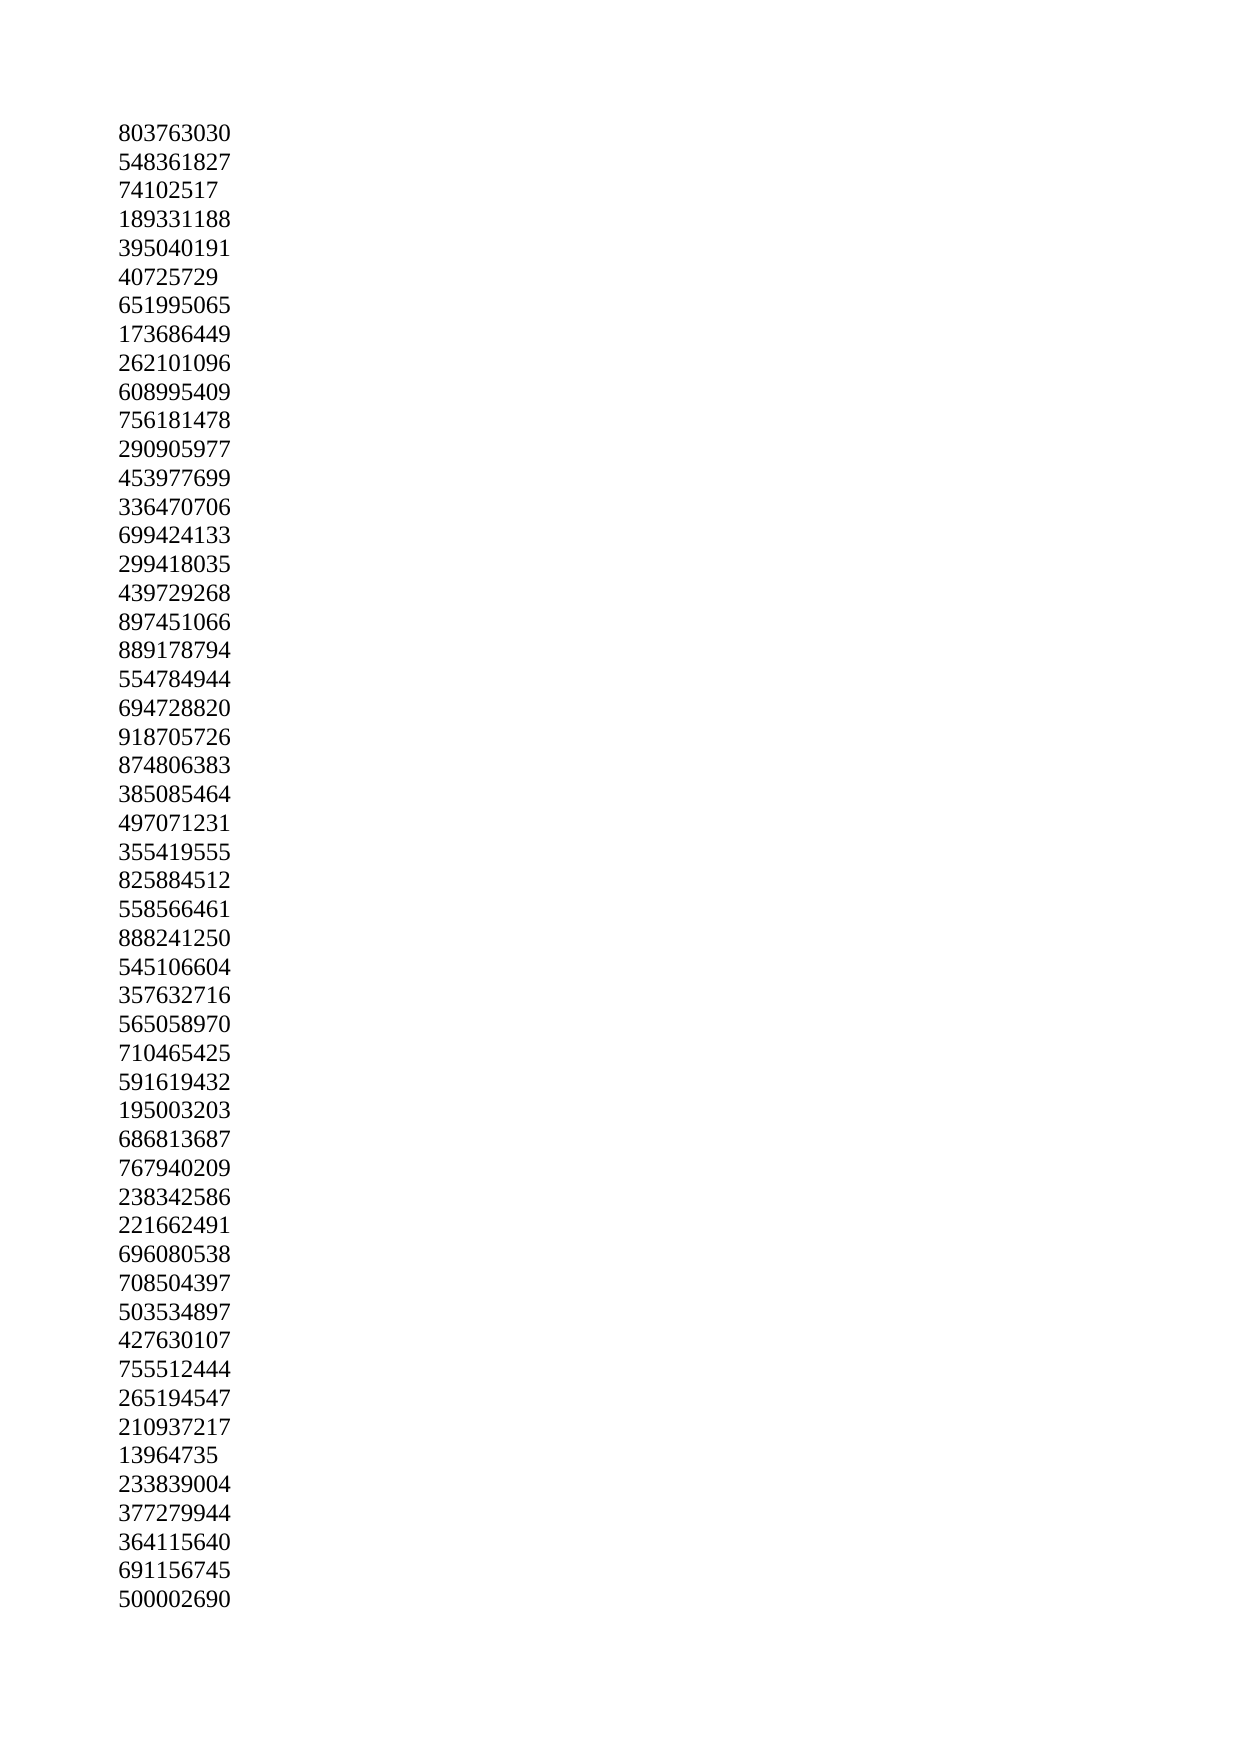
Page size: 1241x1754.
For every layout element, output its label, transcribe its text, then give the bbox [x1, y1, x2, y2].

table_cell 825884512 [118, 866, 1122, 894]
table_cell 889178794 [118, 636, 1122, 664]
table_cell 691156745 [118, 1556, 1122, 1584]
table_cell 453977699 [118, 463, 1122, 492]
table_cell 238342586 [118, 1182, 1122, 1211]
table_cell 686813687 [118, 1124, 1122, 1153]
table_cell 336470706 [118, 492, 1122, 521]
table_cell 497071231 [118, 808, 1122, 837]
table_cell 364115640 [118, 1527, 1122, 1556]
table_cell 357632716 [118, 981, 1122, 1009]
table_cell 210937217 [118, 1412, 1122, 1441]
table_cell 265194547 [118, 1383, 1122, 1412]
table_cell 699424133 [118, 521, 1122, 549]
table_cell 189331188 [118, 204, 1122, 233]
table_cell 755512444 [118, 1354, 1122, 1383]
table_cell 756181478 [118, 406, 1122, 434]
table_cell 565058970 [118, 1009, 1122, 1038]
table_cell 262101096 [118, 348, 1122, 377]
table_cell 40725729 [118, 262, 1122, 291]
table_cell 13964735 [118, 1441, 1122, 1469]
table_cell 767940209 [118, 1153, 1122, 1182]
table_cell 299418035 [118, 549, 1122, 578]
table_cell 558566461 [118, 894, 1122, 923]
table_cell 874806383 [118, 751, 1122, 779]
table_cell 918705726 [118, 722, 1122, 751]
table_cell 708504397 [118, 1268, 1122, 1297]
table_cell 395040191 [118, 233, 1122, 262]
table_cell 554784944 [118, 664, 1122, 693]
table_cell 500002690 [118, 1584, 1122, 1613]
table_cell 385085464 [118, 779, 1122, 808]
table_cell 710465425 [118, 1038, 1122, 1067]
table_cell 74102517 [118, 176, 1122, 204]
table_cell 173686449 [118, 319, 1122, 348]
table_cell 591619432 [118, 1067, 1122, 1096]
table_cell 195003203 [118, 1096, 1122, 1124]
table_cell 377279944 [118, 1498, 1122, 1527]
table_cell 221662491 [118, 1211, 1122, 1239]
table_cell 427630107 [118, 1326, 1122, 1354]
table_cell 233839004 [118, 1469, 1122, 1498]
table_cell 503534897 [118, 1297, 1122, 1326]
table_cell 888241250 [118, 923, 1122, 952]
table_cell 696080538 [118, 1239, 1122, 1268]
table_cell 897451066 [118, 607, 1122, 636]
table_cell 545106604 [118, 952, 1122, 981]
table_cell 608995409 [118, 377, 1122, 406]
table_cell 439729268 [118, 578, 1122, 607]
table_cell 651995065 [118, 291, 1122, 319]
table_cell 290905977 [118, 434, 1122, 463]
table_cell 355419555 [118, 837, 1122, 866]
table_cell 548361827 [118, 147, 1122, 176]
table_cell 694728820 [118, 693, 1122, 722]
table_cell 803763030 [118, 118, 1122, 147]
